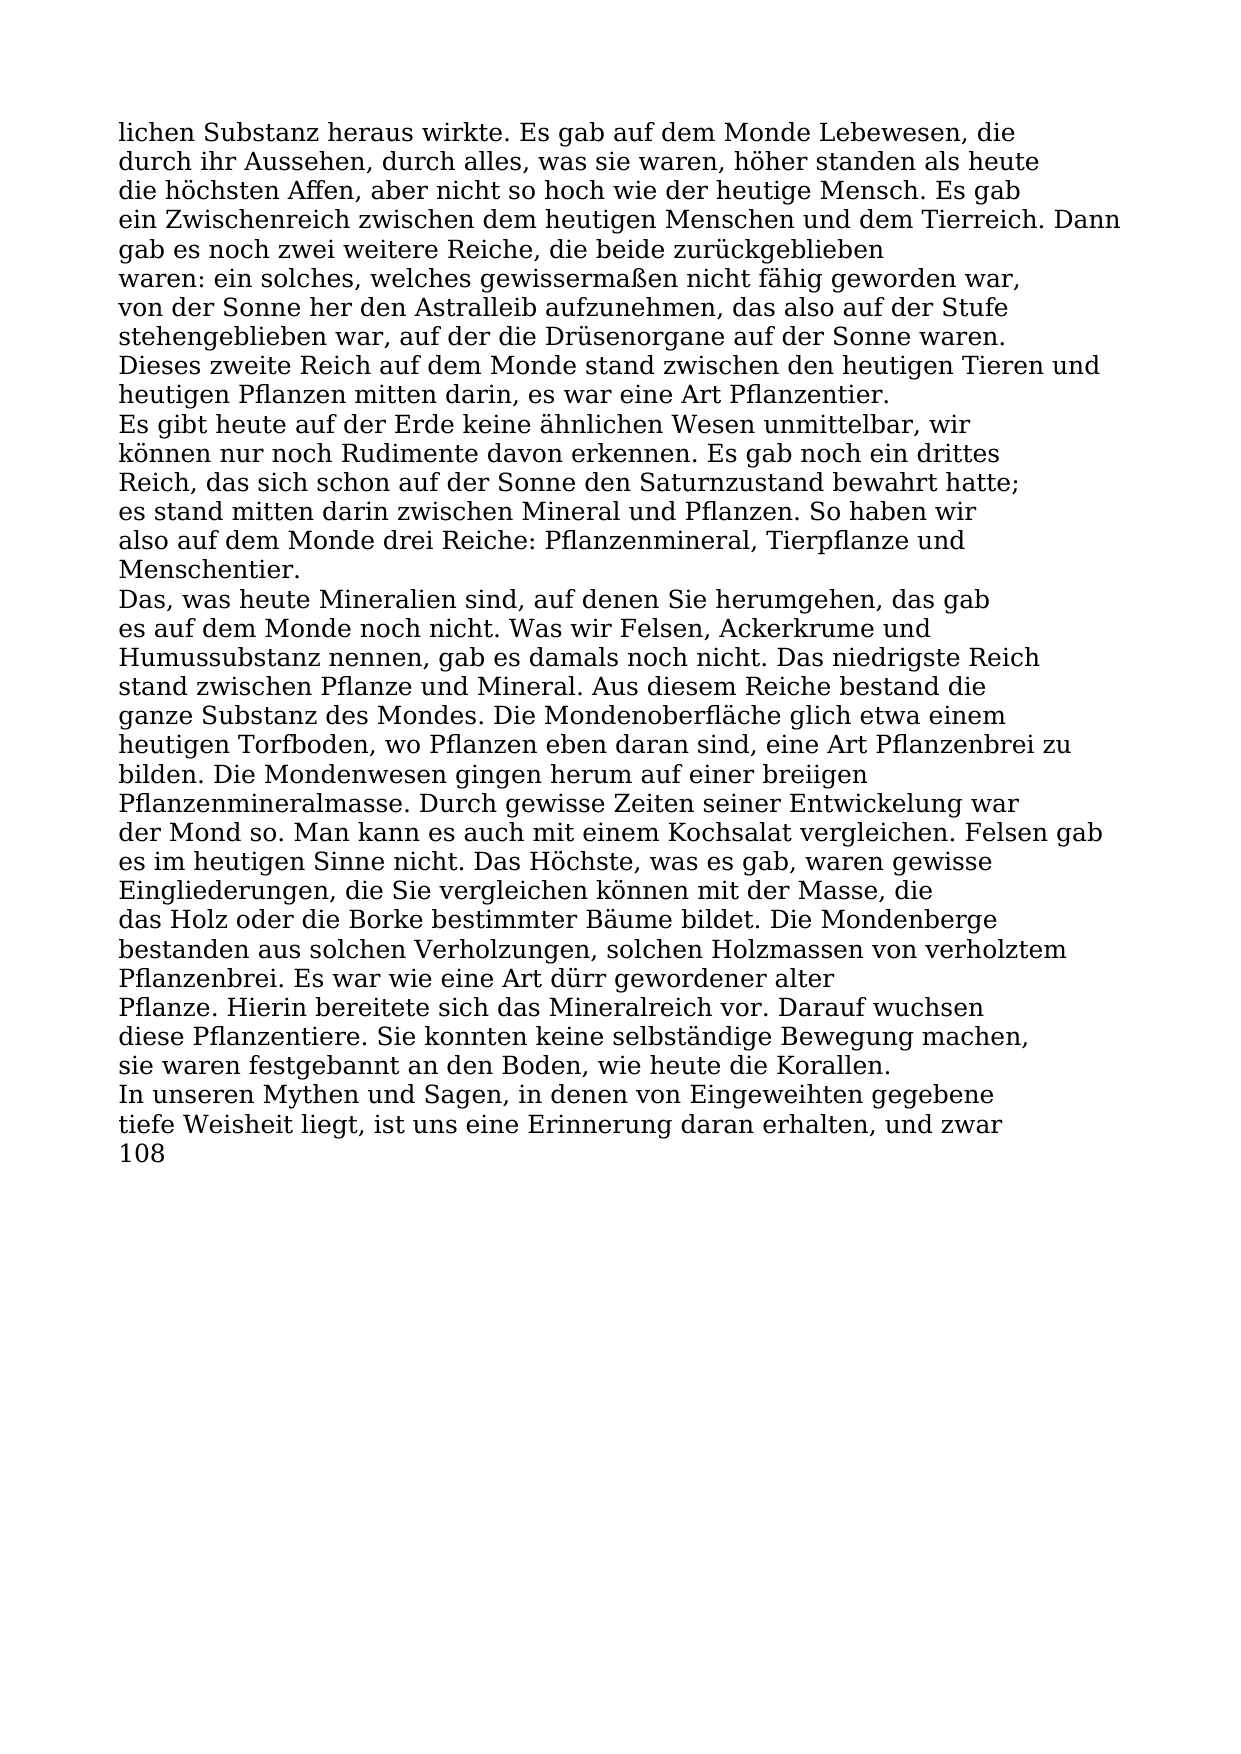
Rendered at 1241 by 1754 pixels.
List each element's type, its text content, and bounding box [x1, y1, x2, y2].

text Dieses zweite Reich auf dem Monde stand zwischen den heutigen Tieren und heutigen Pflanzen mitten darin, es war eine Art Pflanzentier. [118, 351, 1122, 410]
text Menschentier. [118, 556, 1122, 585]
text die höchsten Affen, aber nicht so hoch wie der heutige Mensch. Es gab [118, 176, 1122, 206]
text das Holz oder die Borke bestimmter Bäume bildet. Die Mondenberge [118, 906, 1122, 935]
text also auf dem Monde drei Reiche: Pflanzenmineral, Tierpflanze und [118, 526, 1122, 556]
text sie waren festgebannt an den Boden, wie heute die Korallen. [118, 1051, 1122, 1081]
text der Mond so. Man kann es auch mit einem Kochsalat vergleichen. Felsen gab es im heutigen Sinne nicht. Das Höchste, was es gab, waren gewisse Eingliederungen, die Sie vergleichen können mit der Masse, die [118, 818, 1122, 906]
text es stand mitten darin zwischen Mineral und Pflanzen. So haben wir [118, 497, 1122, 526]
text ein Zwischenreich zwischen dem heutigen Menschen und dem Tierreich. Dann gab es noch zwei weitere Reiche, die beide zurückgeblieben [118, 206, 1122, 264]
text stehengeblieben war, auf der die Drüsenorgane auf der Sonne waren. [118, 322, 1122, 351]
text Es gibt heute auf der Erde keine ähnlichen Wesen unmittelbar, wir [118, 410, 1122, 439]
text es auf dem Monde noch nicht. Was wir Felsen, Ackerkrume und Humussubstanz nennen, gab es damals noch nicht. Das niedrigste Reich [118, 614, 1122, 672]
text stand zwischen Pflanze und Mineral. Aus diesem Reiche bestand die [118, 672, 1122, 701]
text können nur noch Rudimente davon erkennen. Es gab noch ein drittes [118, 439, 1122, 468]
text In unseren Mythen und Sagen, in denen von Eingeweihten gegebene [118, 1081, 1122, 1110]
text diese Pflanzentiere. Sie konnten keine selbständige Bewegung machen, [118, 1022, 1122, 1051]
text durch ihr Aussehen, durch alles, was sie waren, höher standen als heute [118, 147, 1122, 176]
text waren: ein solches, welches gewissermaßen nicht fähig geworden war, [118, 264, 1122, 293]
text von der Sonne her den Astralleib aufzunehmen, das also auf der Stufe [118, 293, 1122, 322]
text lichen Substanz heraus wirkte. Es gab auf dem Monde Lebewesen, die [118, 118, 1122, 147]
text 108 [118, 1139, 1122, 1168]
text ganze Substanz des Mondes. Die Mondenoberfläche glich etwa einem [118, 701, 1122, 731]
text tiefe Weisheit liegt, ist uns eine Erinnerung daran erhalten, und zwar [118, 1110, 1122, 1139]
text Das, was heute Mineralien sind, auf denen Sie herumgehen, das gab [118, 585, 1122, 614]
text Reich, das sich schon auf der Sonne den Saturnzustand bewahrt hatte; [118, 468, 1122, 497]
text heutigen Torfboden, wo Pflanzen eben daran sind, eine Art Pflanzenbrei zu bilden. Die Mondenwesen gingen herum auf einer breiigen [118, 731, 1122, 789]
text Pflanze. Hierin bereitete sich das Mineralreich vor. Darauf wuchsen [118, 993, 1122, 1022]
text Pflanzenmineralmasse. Durch gewisse Zeiten seiner Entwickelung war [118, 789, 1122, 818]
text bestanden aus solchen Verholzungen, solchen Holzmassen von verholztem Pflanzenbrei. Es war wie eine Art dürr gewordener alter [118, 935, 1122, 993]
